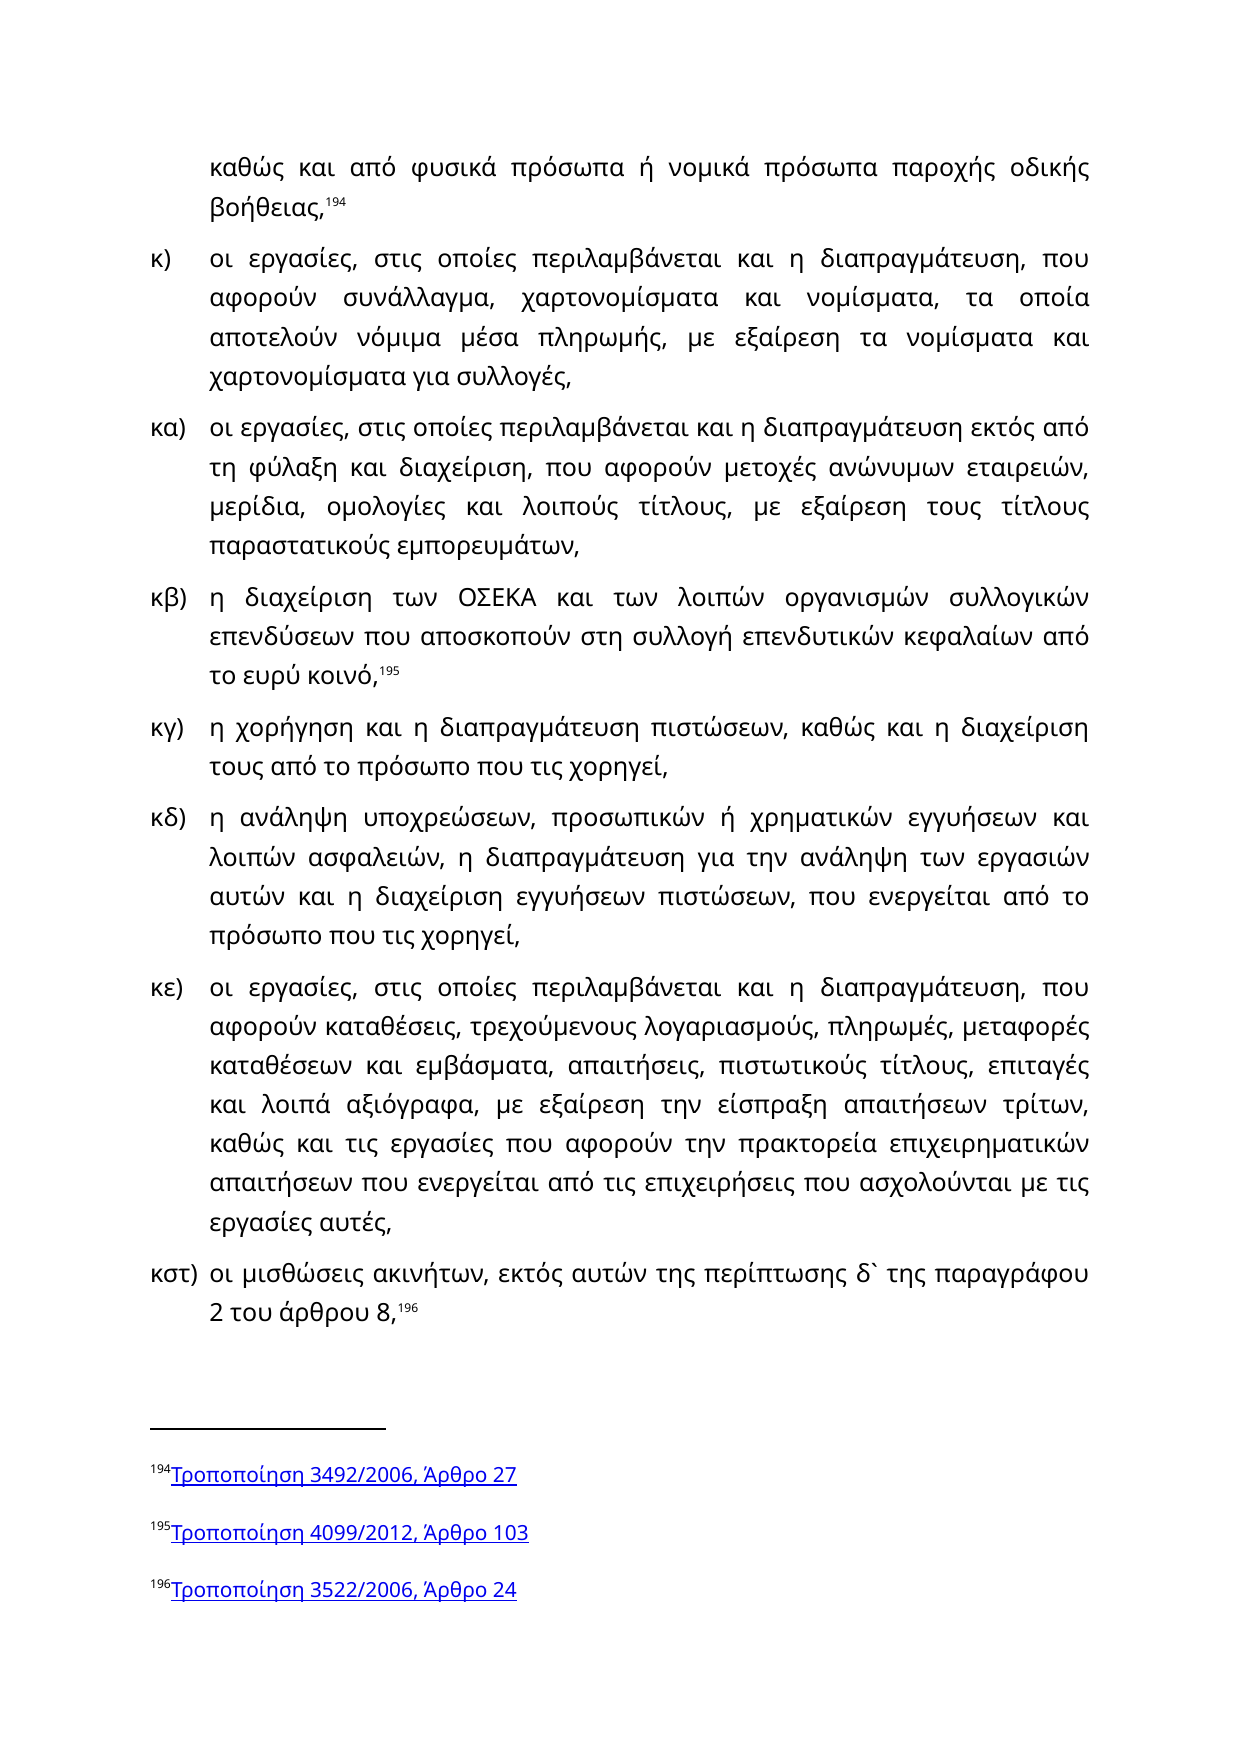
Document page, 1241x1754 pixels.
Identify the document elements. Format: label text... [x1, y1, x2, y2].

list κγ) η χορήγηση και η διαπραγμάτευση πιστώσεων, καθώς και η διαχείριση τους από το πρόσωπο που τις χορηγεί, [150, 709, 1090, 782]
text Τροποποίηση 4099/2012, Άρθρο 103 [150, 1518, 1090, 1546]
list κα) οι εργασίες, στις οποίες περιλαμβάνεται και η διαπραγμάτευση εκτός από τη φύλαξη και διαχείριση, που αφορούν μετοχές ανώνυμων εταιρειών, μερίδια, ομολογίες και λοιπούς τίτλους, με εξαίρεση τους τίτλους παραστατικούς εμπορευμάτων, [150, 410, 1090, 562]
text Τροποποίηση 3492/2006, Άρθρο 27 [150, 1460, 1090, 1489]
list κβ) η διαχείριση των ΟΣΕΚΑ και των λοιπών οργανισμών συλλογικών επενδύσεων που αποσκοπούν στη συλλογή επενδυτικών κεφαλαίων από το ευρύ κοινό, [150, 579, 1090, 692]
list κστ) οι μισθώσεις ακινήτων, εκτός αυτών της περίπτωσης δ` της παραγράφου 2 του άρθρου 8, [150, 1256, 1090, 1329]
list κε) οι εργασίες, στις οποίες περιλαμβάνεται και η διαπραγμάτευση, που αφορούν καταθέσεις, τρεχούμενους λογαριασμούς, πληρωμές, μεταφορές καταθέσεων και εμβάσματα, απαιτήσεις, πιστωτικούς τίτλους, επιταγές και λοιπά αξιόγραφα, με εξαίρεση την είσπραξη απαιτήσεων τρίτων, καθώς και τις εργασίες που αφορούν την πρακτορεία επιχειρηματικών απαιτήσεων που ενεργείται από τις επιχειρήσεις που ασχολούνται με τις εργασίες αυτές, [150, 969, 1090, 1238]
list κδ) η ανάληψη υποχρεώσεων, προσωπικών ή χρηματικών εγγυήσεων και λοιπών ασφαλειών, η διαπραγμάτευση για την ανάληψη των εργασιών αυτών και η διαχείριση εγγυήσεων πιστώσεων, που ενεργείται από το πρόσωπο που τις χορηγεί, [150, 800, 1090, 952]
list καθώς και από φυσικά πρόσωπα ή νομικά πρόσωπα παροχής οδικής βοήθειας, [150, 150, 1090, 223]
text Τροποποίηση 3522/2006, Άρθρο 24 [150, 1576, 1090, 1604]
list κ) οι εργασίες, στις οποίες περιλαμβάνεται και η διαπραγμάτευση, που αφορούν συνάλλαγμα, χαρτονομίσματα και νομίσματα, τα οποία αποτελούν νόμιμα μέσα πληρωμής, με εξαίρεση τα νομίσματα και χαρτονομίσματα για συλλογές, [150, 241, 1090, 392]
